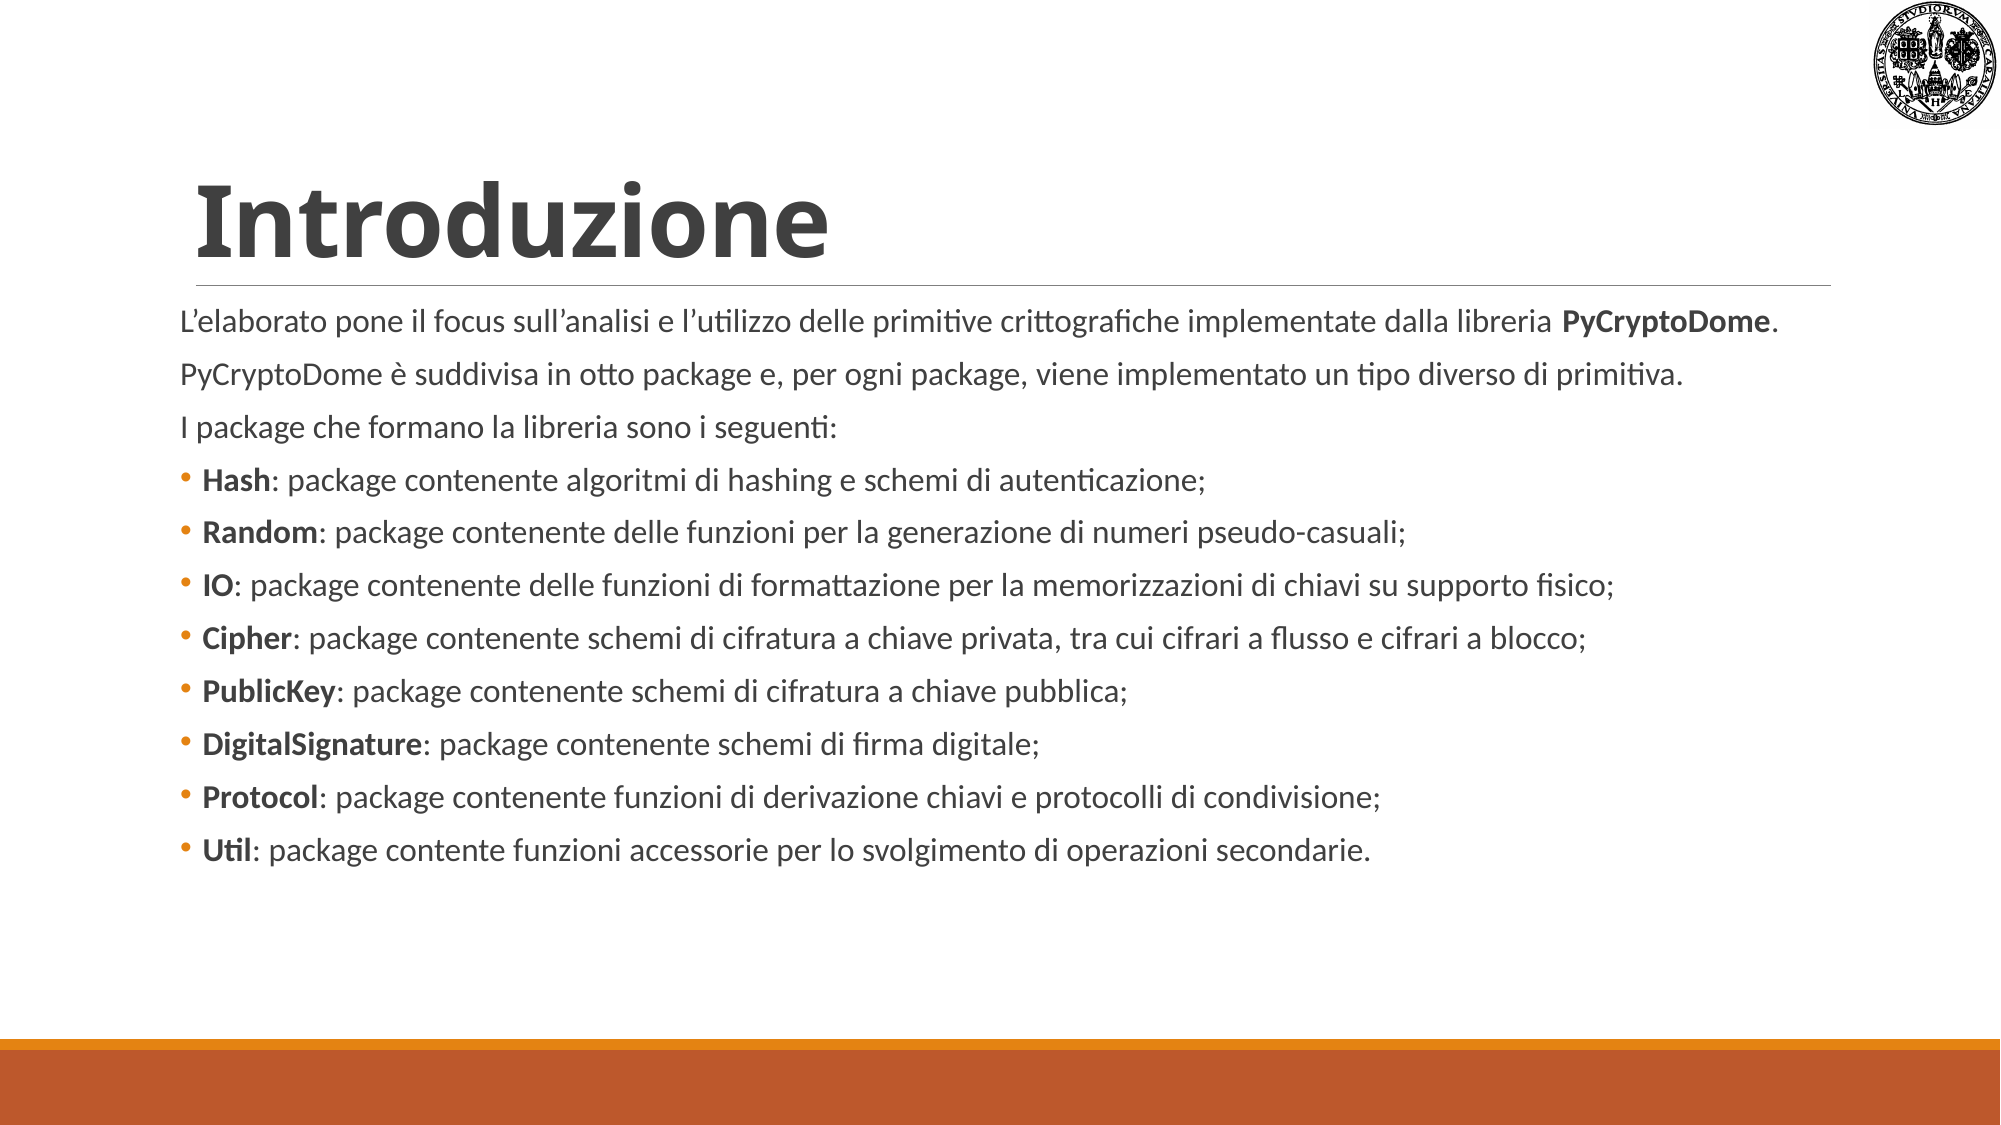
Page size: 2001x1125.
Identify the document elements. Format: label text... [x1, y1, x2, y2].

title Introduzione [180, 47, 1831, 286]
picture [1869, 0, 2000, 129]
list L’elaborato pone il focus sull’analisi e l’utilizzo delle primitive crittografiche implementate dalla libreria PyCryptoDome. PyCryptoDome è suddivisa in otto package e, per ogni package, viene implementato un tipo diverso di primitiva. I package che formano la libreria sono i seguenti: Hash: package contenente algoritmi di hashing e schemi di autenticazione; Random: package contenente delle funzioni per la generazione di numeri pseudo-casuali; IO: package contenente delle funzioni di formattazione per la memorizzazioni di chiavi su supporto fisico; Cipher: package contenente schemi di cifratura a chiave privata, tra cui cifrari a flusso e cifrari a blocco; PublicKey: package contenente schemi di cifratura a chiave pubblica; DigitalSignature: package contenente schemi di firma digitale; Protocol: package contenente funzioni di derivazione chiavi e protocolli di condivisione; Util: package contente funzioni accessorie per lo svolgimento di operazioni secondarie. [180, 302, 1831, 963]
